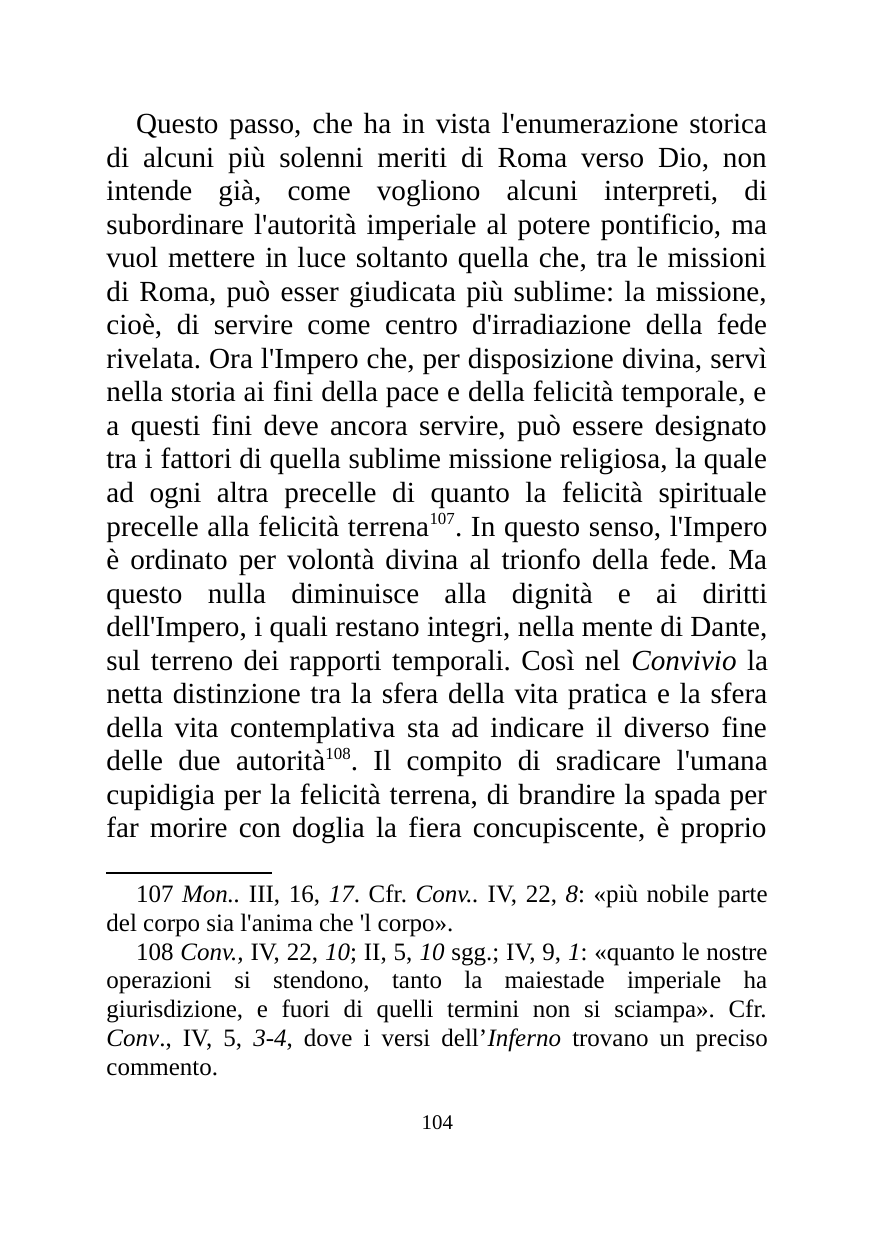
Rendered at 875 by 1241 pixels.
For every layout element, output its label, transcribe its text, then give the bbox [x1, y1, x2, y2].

text Mon.. III, 16, 17. Cfr. Conv.. IV, 22, 8: «più nobile parte del corpo sia l'anima che 'l corpo». [106, 879, 768, 937]
text Conv., IV, 22, 10; II, 5, 10 sgg.; IV, 9, 1: «quanto le nostre operazioni si stendono, tanto la maiestade imperiale ha giurisdizione, e fuori di quelli termini non si sciampa». Cfr. Conv., IV, 5, 3-4, dove i versi dell’Inferno trovano un preciso commento. [106, 937, 768, 1080]
text Questo passo, che ha in vista l'enumerazione storica di alcuni più solenni meriti di Roma verso Dio, non intende già, come vogliono alcuni interpreti, di subordinare l'autorità imperiale al potere pontificio, ma vuol mettere in luce soltanto quella che, tra le missioni di Roma, può esser giudicata più sublime: la missione, cioè, di servire come centro d'irradiazione della fede rivelata. Ora l'Impero che, per disposizione divina, servì nella storia ai fini della pace e della felicità temporale, e a questi fini deve ancora servire, può essere designato tra i fattori di quella sublime missione religiosa, la quale ad ogni altra precelle di quanto la felicità spirituale precelle alla felicità terrena. In questo senso, l'Impero è ordinato per volontà divina al trionfo della fede. Ma questo nulla diminuisce alla dignità e ai diritti dell'Impero, i quali restano integri, nella mente di Dante, sul terreno dei rapporti temporali. Così nel Convivio la netta distinzione tra la sfera della vita pratica e la sfera della vita contemplativa sta ad indicare il diverso fine delle due autorità. Il compito di sradicare l'umana cupidigia per la felicità terrena, di brandire la spada per far morire con doglia la fiera concupiscente, è proprio [106, 106, 768, 844]
